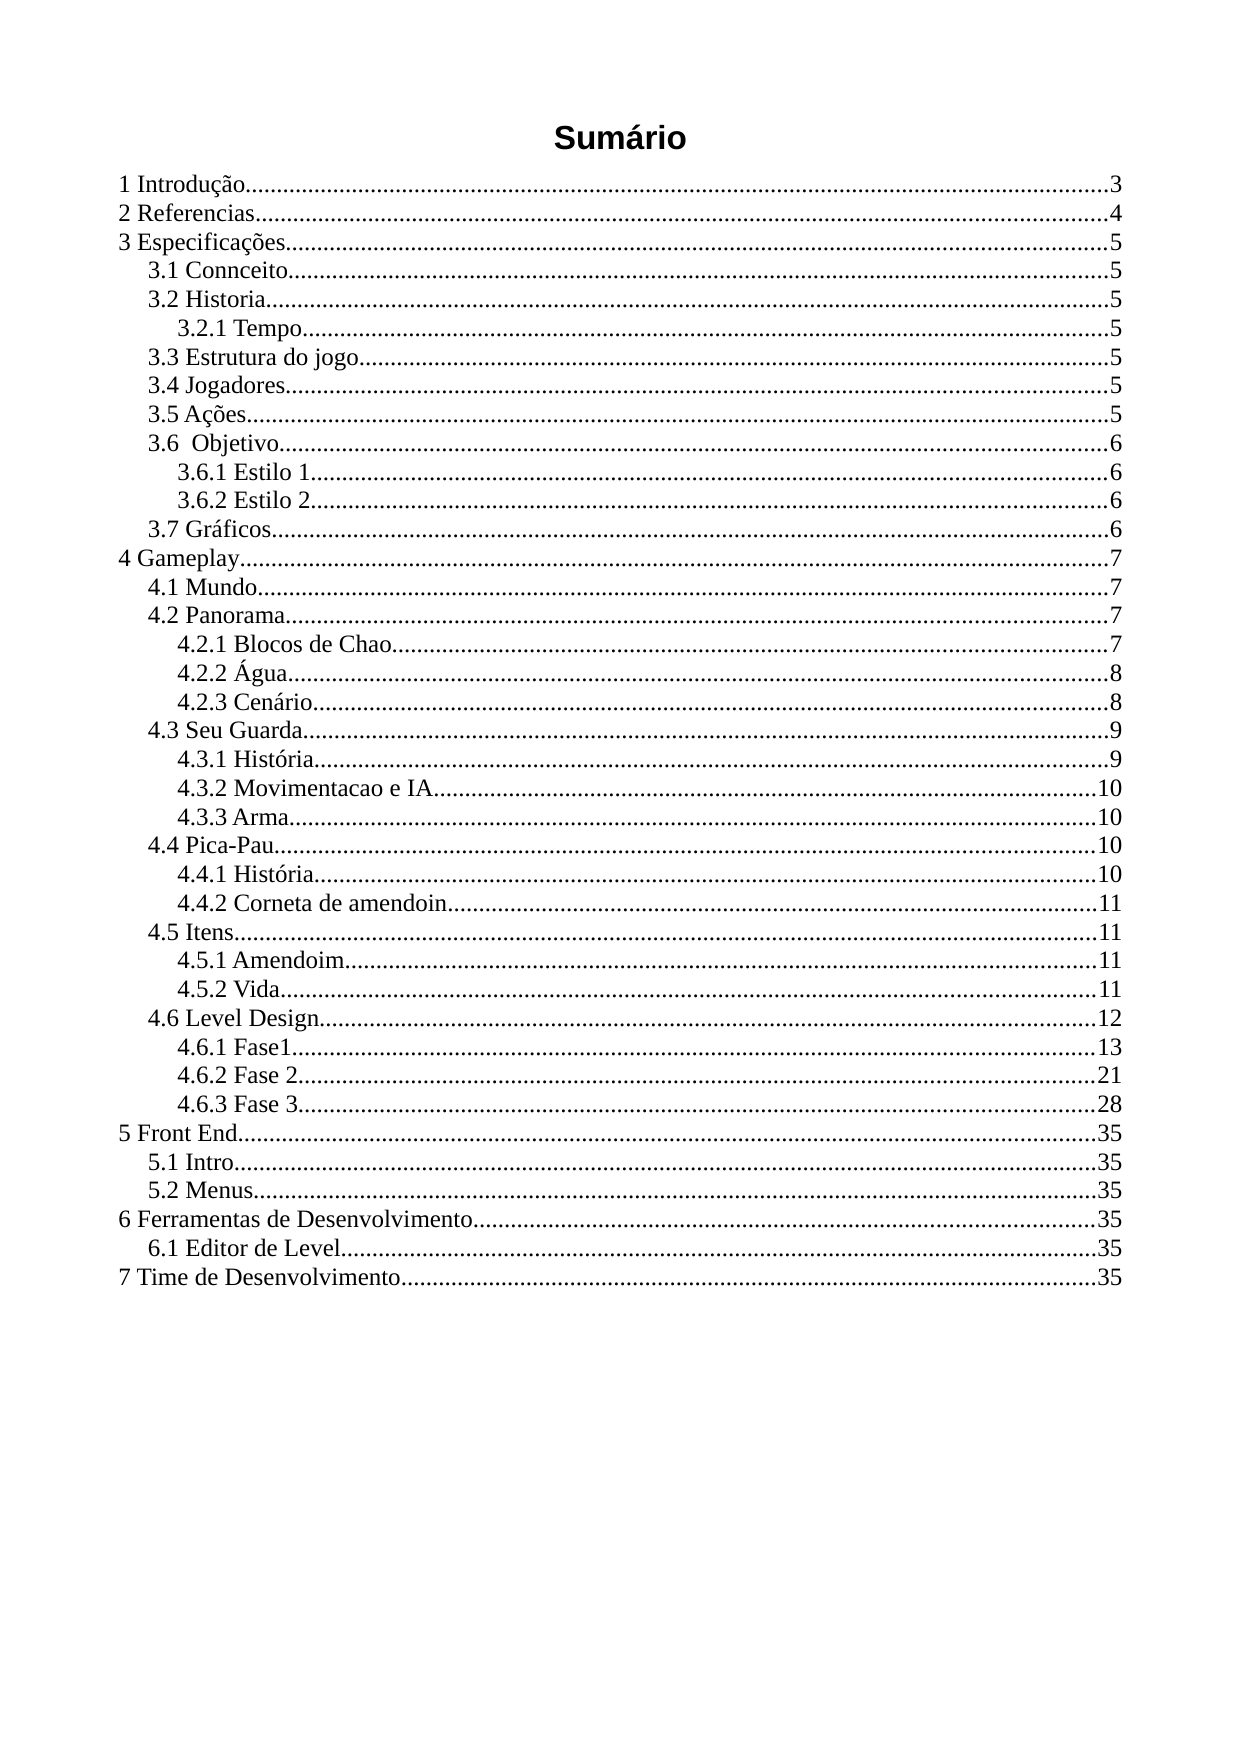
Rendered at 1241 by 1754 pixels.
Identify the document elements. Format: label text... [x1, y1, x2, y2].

text 4.4.1 História 10 [177, 859, 1122, 888]
text 4.6.2 Fase 2 21 [177, 1060, 1122, 1089]
text 5 Front End 35 [118, 1118, 1122, 1147]
subtitle Sumário [118, 118, 1122, 157]
text 3.4 Jogadores 5 [148, 370, 1122, 399]
text 3.3 Estrutura do jogo 5 [148, 342, 1122, 370]
text 3.2 Historia 5 [148, 284, 1122, 313]
text 4.6 Level Design 12 [148, 1003, 1122, 1032]
text 4.3 Seu Guarda 9 [148, 715, 1122, 744]
text 3.6.1 Estilo 1 6 [177, 457, 1122, 485]
text 6 Ferramentas de Desenvolvimento 35 [118, 1204, 1122, 1233]
text 4.5 Itens 11 [148, 917, 1122, 945]
text 4.2.1 Blocos de Chao 7 [177, 629, 1122, 658]
text 4.5.2 Vida 11 [177, 974, 1122, 1003]
text 4.3.3 Arma 10 [177, 802, 1122, 830]
text 4.6.3 Fase 3 28 [177, 1089, 1122, 1118]
text 4.2.3 Cenário 8 [177, 687, 1122, 715]
text 4.6.1 Fase1 13 [177, 1032, 1122, 1060]
text 3.2.1 Tempo 5 [177, 313, 1122, 342]
text 4.4.2 Corneta de amendoin 11 [177, 888, 1122, 917]
text 4.5.1 Amendoim 11 [177, 945, 1122, 974]
text 3 Especificações 5 [118, 227, 1122, 255]
text 4 Gameplay 7 [118, 543, 1122, 572]
text 5.2 Menus 35 [148, 1175, 1122, 1204]
text 2 Referencias 4 [118, 198, 1122, 227]
text 1 Introdução 3 [118, 169, 1122, 198]
text 4.2.2 Água 8 [177, 658, 1122, 687]
text 3.6 Objetivo 6 [148, 428, 1122, 457]
text 3.5 Ações 5 [148, 399, 1122, 428]
text 6.1 Editor de Level 35 [148, 1233, 1122, 1262]
text 5.1 Intro 35 [148, 1147, 1122, 1175]
text 4.1 Mundo 7 [148, 572, 1122, 600]
text 7 Time de Desenvolvimento 35 [118, 1262, 1122, 1290]
text 3.7 Gráficos 6 [148, 514, 1122, 543]
text 3.6.2 Estilo 2 6 [177, 485, 1122, 514]
text 4.4 Pica-Pau 10 [148, 830, 1122, 859]
text 4.3.1 História 9 [177, 744, 1122, 773]
text 3.1 Connceito 5 [148, 255, 1122, 284]
text 4.3.2 Movimentacao e IA 10 [177, 773, 1122, 802]
text 4.2 Panorama 7 [148, 600, 1122, 629]
